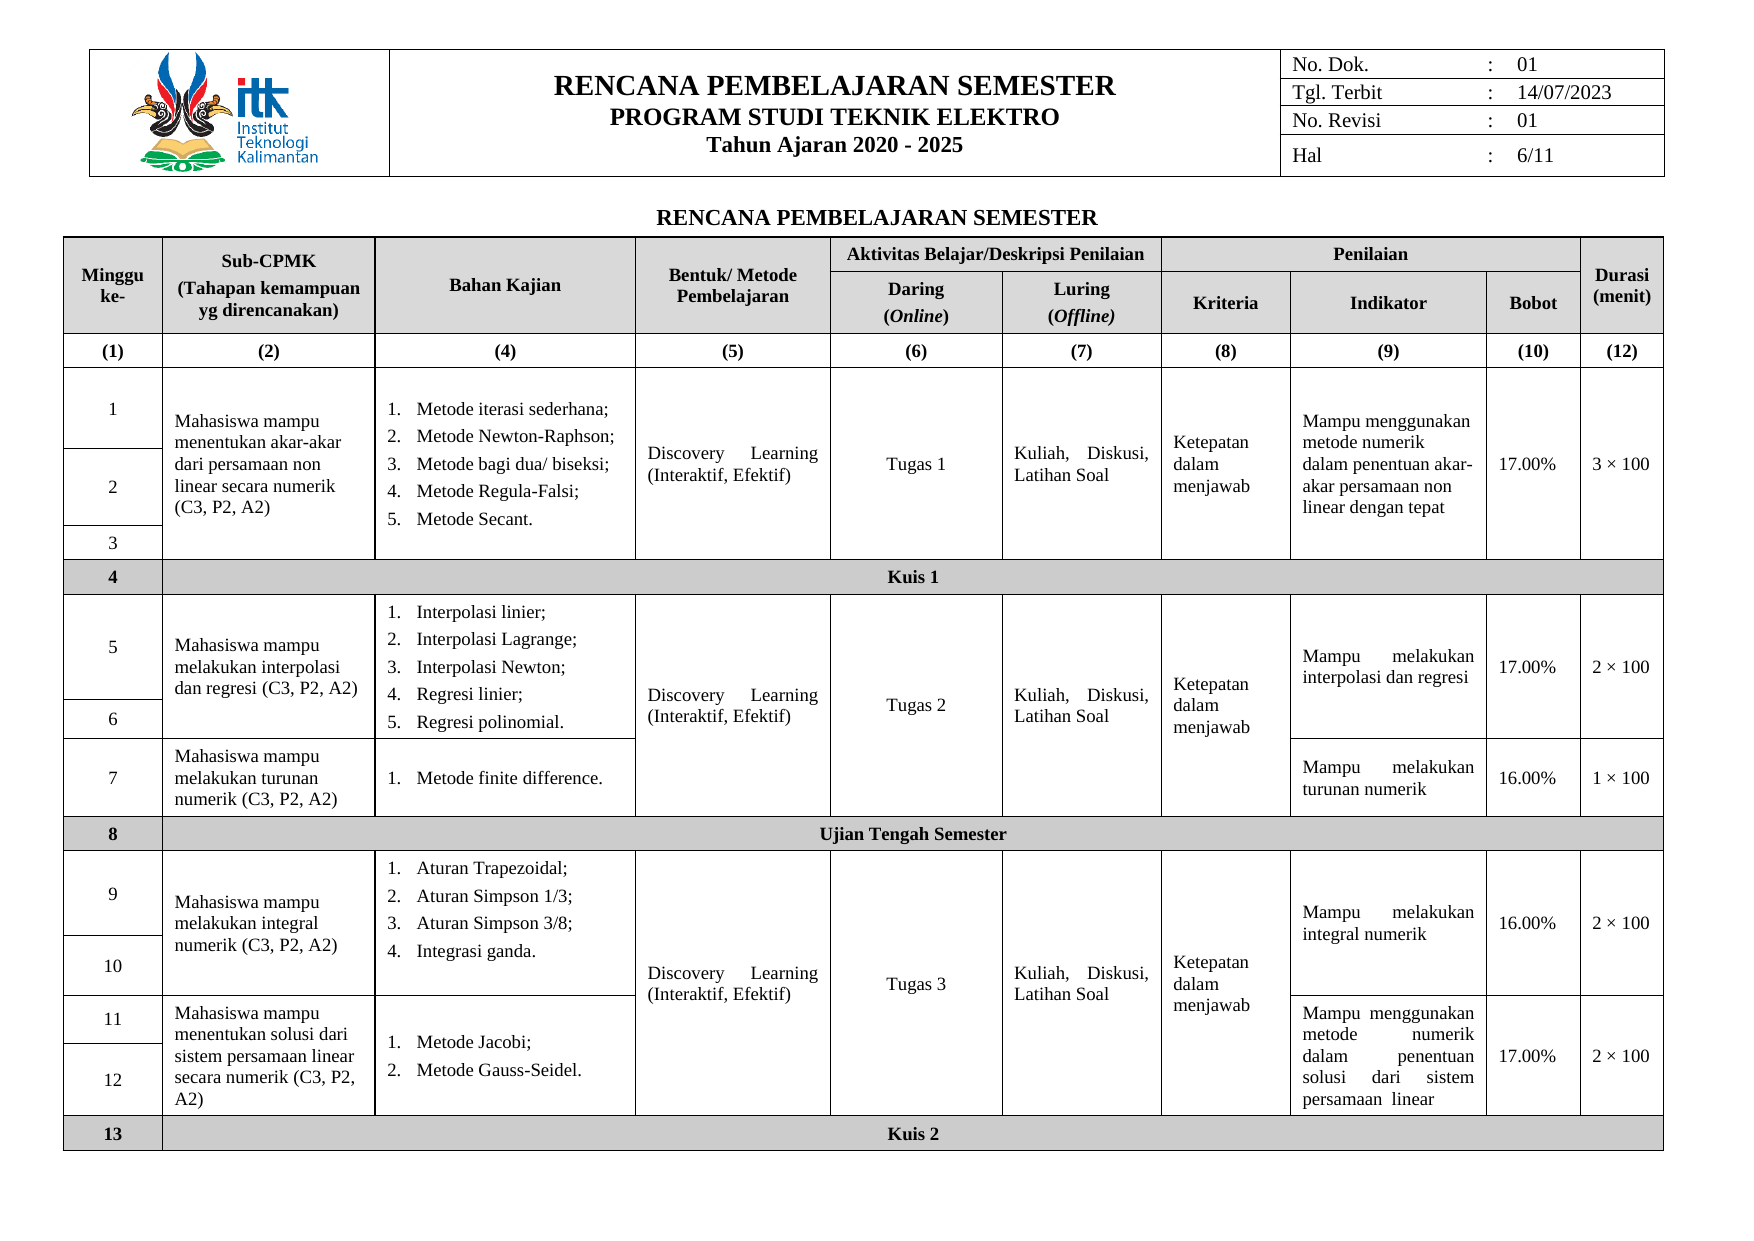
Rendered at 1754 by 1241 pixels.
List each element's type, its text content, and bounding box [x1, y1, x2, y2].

table_cell Kuis 1 [163, 560, 1663, 594]
table_cell 3 × 100 [1581, 368, 1663, 559]
table_cell Discovery Learning (Interaktif, Efektif) [636, 851, 830, 1115]
table_cell Ketepatan dalam menjawab [1162, 595, 1290, 816]
table_cell Mampu melakukan turunan numerik [1291, 739, 1486, 816]
table_cell Mahasiswa mampu melakukan integral numerik (C3, P2, A2) [163, 851, 374, 995]
table_cell Aturan Trapezoidal; Aturan Simpson 1/3; Aturan Simpson 3/8; Integrasi ganda. [376, 851, 635, 995]
table_cell Mampu melakukan integral numerik [1291, 851, 1486, 995]
table_cell Mampu menggunakan metode numerik dalam penentuan akar-akar persamaan non linear dengan tepat [1291, 368, 1486, 559]
table_cell (7) [1003, 334, 1161, 367]
table_header Sub-CPMK (Tahapan kemampuan yg direncanakan) [163, 238, 374, 333]
table_cell Indikator [1291, 272, 1486, 333]
table_cell (12) [1581, 334, 1663, 367]
table_cell Ketepatan dalam menjawab [1162, 851, 1290, 1115]
table_cell Tugas 2 [831, 595, 1002, 816]
table_cell Kuliah, Diskusi, Latihan Soal [1003, 595, 1161, 816]
table_cell (2) [163, 334, 374, 367]
table_cell 13 [64, 1116, 162, 1150]
table_cell (8) [1162, 334, 1290, 367]
table_cell 2 [64, 449, 162, 525]
table_cell Kriteria [1162, 272, 1290, 333]
table_cell 8 [64, 817, 162, 850]
table_cell Metode finite difference. [376, 739, 635, 816]
table_cell (1) [64, 334, 162, 367]
table_header Bentuk/ Metode Pembelajaran [636, 238, 830, 333]
table_cell (10) [1487, 334, 1580, 367]
table_cell (4) [376, 334, 635, 367]
table_header Penilaian [1162, 238, 1580, 271]
table_cell Kuis 2 [163, 1116, 1663, 1150]
table_cell 2 × 100 [1581, 595, 1663, 738]
table_cell Tugas 1 [831, 368, 1002, 559]
table_cell 1 [64, 368, 162, 448]
table_cell 2 × 100 [1581, 996, 1663, 1115]
table_cell Metode iterasi sederhana; Metode Newton-Raphson; Metode bagi dua/ biseksi; Metode Regula-Falsi; Metode Secant. [376, 368, 635, 559]
table_cell 1 × 100 [1581, 739, 1663, 816]
table_cell Kuliah, Diskusi, Latihan Soal [1003, 851, 1161, 1115]
table_cell 17.00% [1487, 595, 1580, 738]
table_cell Metode Jacobi; Metode Gauss-Seidel. [376, 996, 635, 1115]
table_header Bahan Kajian [376, 238, 635, 333]
table_cell Ujian Tengah Semester [163, 817, 1663, 850]
table_cell 17.00% [1487, 996, 1580, 1115]
table_cell 12 [64, 1044, 162, 1115]
table_cell Luring (Offline) [1003, 272, 1161, 333]
table_cell 10 [64, 936, 162, 995]
table_cell 9 [64, 851, 162, 935]
table_cell Daring (Online) [831, 272, 1002, 333]
picture [127, 50, 322, 176]
table_cell Mahasiswa mampu menentukan akar-akar dari persamaan non linear secara numerik (C3, P2, A2) [163, 368, 374, 559]
table_cell 3 [64, 526, 162, 559]
table_cell Discovery Learning (Interaktif, Efektif) [636, 368, 830, 559]
table_cell Mampu melakukan interpolasi dan regresi [1291, 595, 1486, 738]
table_cell Ketepatan dalam menjawab [1162, 368, 1290, 559]
table_cell 5 [64, 595, 162, 699]
table_cell 2 × 100 [1581, 851, 1663, 995]
table_cell Kuliah, Diskusi, Latihan Soal [1003, 368, 1161, 559]
table_cell 4 [64, 560, 162, 594]
table_cell 16.00% [1487, 739, 1580, 816]
table_cell Interpolasi linier; Interpolasi Lagrange; Interpolasi Newton; Regresi linier; Regresi polinomial. [376, 595, 635, 738]
table_cell 7 [64, 739, 162, 816]
table_cell 17.00% [1487, 368, 1580, 559]
table_header Minggu ke- [64, 238, 162, 333]
table_header Durasi (menit) [1581, 238, 1663, 333]
table_cell Tugas 3 [831, 851, 1002, 1115]
table_cell Mahasiswa mampu melakukan turunan numerik (C3, P2, A2) [163, 739, 374, 816]
table_cell 11 [64, 996, 162, 1043]
table_cell Discovery Learning (Interaktif, Efektif) [636, 595, 830, 816]
table_header Aktivitas Belajar/Deskripsi Penilaian [831, 238, 1161, 271]
table_cell 16.00% [1487, 851, 1580, 995]
table_cell Mahasiswa mampu menentukan solusi dari sistem persamaan linear secara numerik (C3, P2, A2) [163, 996, 374, 1115]
subtitle RENCANA PEMBELAJARAN SEMESTER [75, 204, 1679, 230]
table_cell Bobot [1487, 272, 1580, 333]
table_cell (6) [831, 334, 1002, 367]
table_cell 6 [64, 700, 162, 738]
table_cell (9) [1291, 334, 1486, 367]
table_cell (5) [636, 334, 830, 367]
table_cell Mahasiswa mampu melakukan interpolasi dan regresi (C3, P2, A2) [163, 595, 374, 738]
table_cell Mampu menggunakan metode numerik dalam penentuan solusi dari sistem persamaan linear [1291, 996, 1486, 1115]
